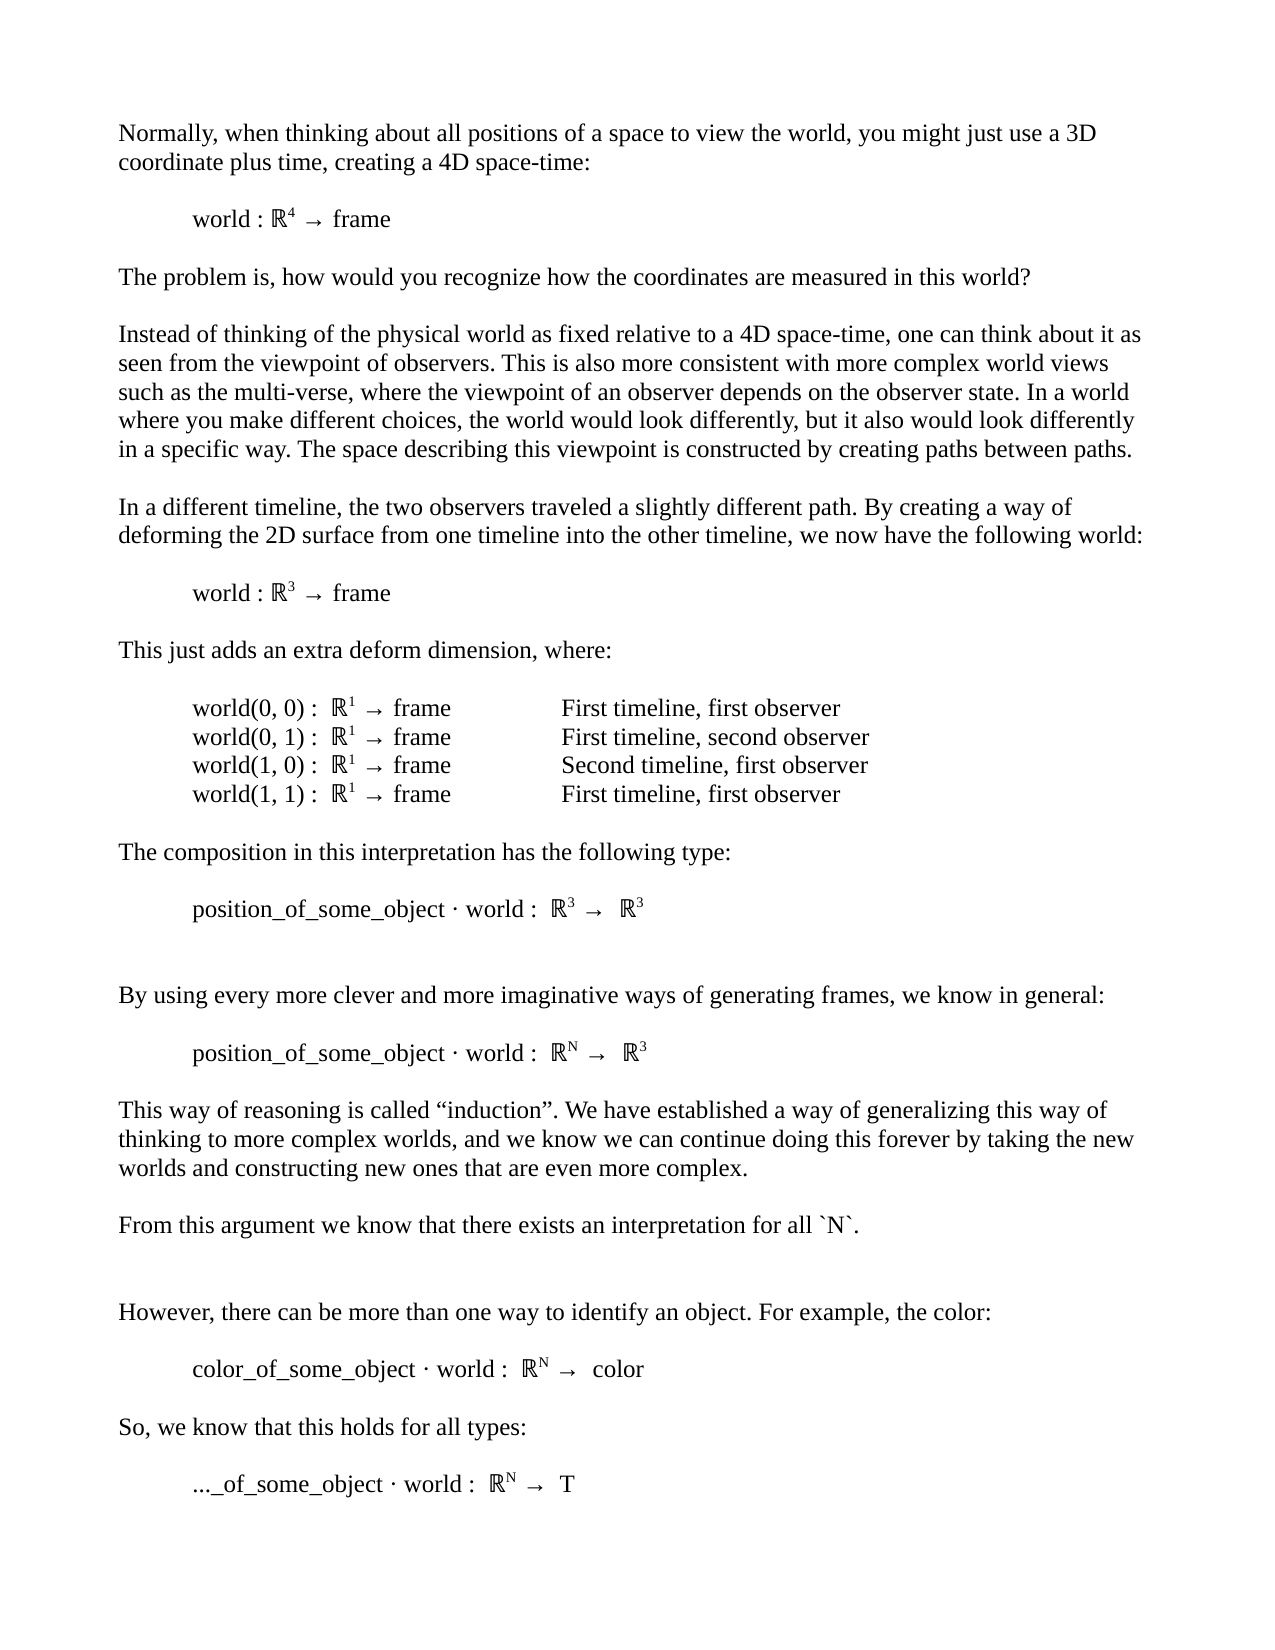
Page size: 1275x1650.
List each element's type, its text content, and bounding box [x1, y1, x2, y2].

text This way of reasoning is called “induction”. We have established a way of generalizing this way of thinking to more complex worlds, and we know we can continue doing this forever by taking the new worlds and constructing new ones that are even more complex. From this argument we know that there exists an interpretation for all `N`. [118, 1096, 1157, 1239]
text ..._of_some_object · world : ℝN → T [118, 1469, 1157, 1498]
text The composition in this interpretation has the following type: [118, 837, 1157, 866]
text color_of_some_object · world : ℝN → color [118, 1354, 1157, 1383]
text position_of_some_object · world : ℝN → ℝ3 [118, 1038, 1157, 1067]
text world : ℝ3 → frame [118, 578, 1157, 607]
text Instead of thinking of the physical world as fixed relative to a 4D space-time, one can think about it as seen from the viewpoint of observers. This is also more consistent with more complex world views such as the multi-verse, where the viewpoint of an observer depends on the observer state. In a world where you make different choices, the world would look differently, but it also would look differently in a specific way. The space describing this viewpoint is constructed by creating paths between paths. [118, 319, 1157, 463]
text This just adds an extra deform dimension, where: [118, 636, 1157, 664]
text world(0, 1) : ℝ1 → frame First timeline, second observer [118, 722, 1157, 751]
text world(0, 0) : ℝ1 → frame First timeline, first observer [118, 693, 1157, 722]
text position_of_some_object · world : ℝ3 → ℝ3 [118, 894, 1157, 923]
text The problem is, how would you recognize how the coordinates are measured in this world? [118, 262, 1157, 291]
text world(1, 1) : ℝ1 → frame First timeline, first observer [118, 779, 1157, 808]
text world(1, 0) : ℝ1 → frame Second timeline, first observer [118, 751, 1157, 779]
text world : ℝ4 → frame [118, 204, 1157, 233]
text Normally, when thinking about all positions of a space to view the world, you might just use a 3D coordinate plus time, creating a 4D space-time: [118, 118, 1157, 176]
text So, we know that this holds for all types: [118, 1412, 1157, 1441]
text In a different timeline, the two observers traveled a slightly different path. By creating a way of deforming the 2D surface from one timeline into the other timeline, we now have the following world: [118, 492, 1157, 549]
text By using every more clever and more imaginative ways of generating frames, we know in general: [118, 981, 1157, 1009]
text However, there can be more than one way to identify an object. For example, the color: [118, 1297, 1157, 1326]
